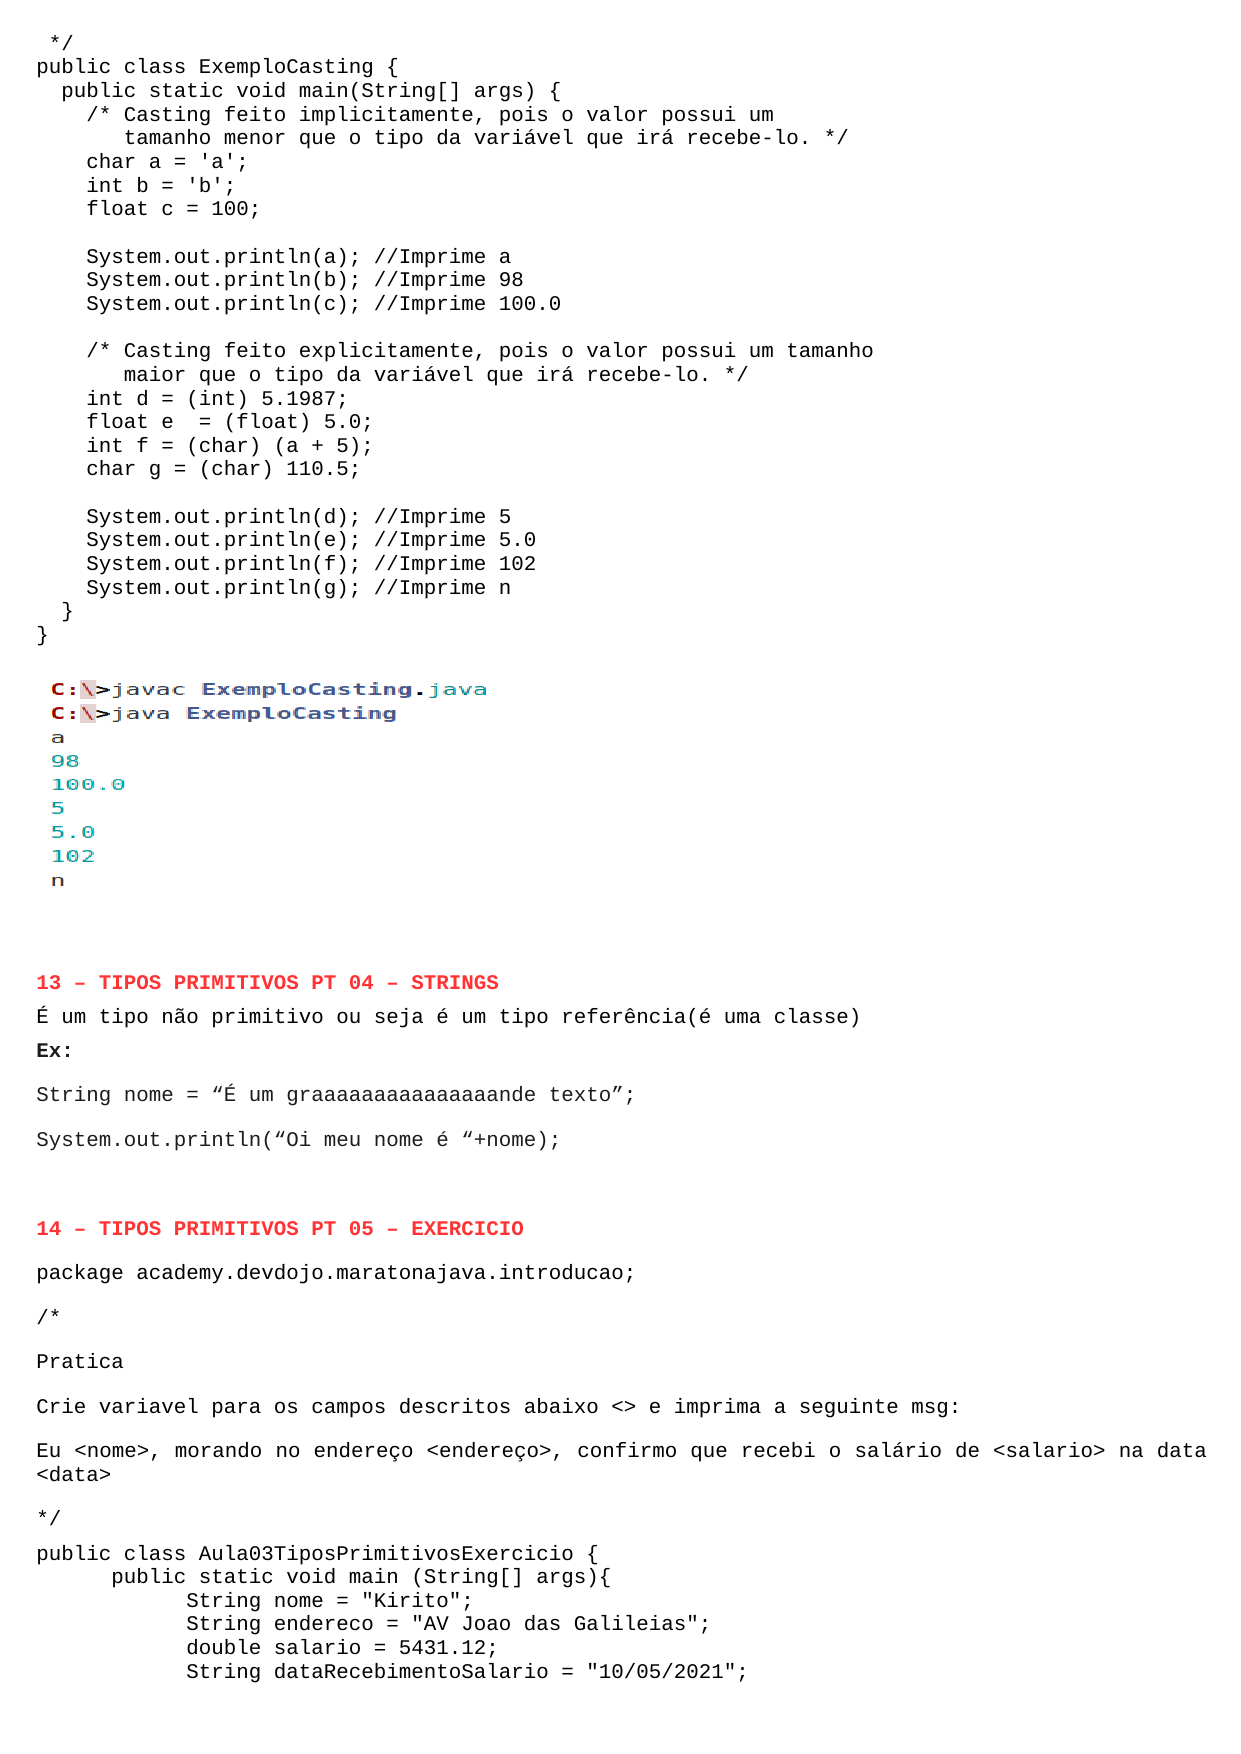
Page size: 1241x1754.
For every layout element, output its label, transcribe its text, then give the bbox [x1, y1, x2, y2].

text Crie variavel para os campos descritos abaixo <> e imprima a seguinte msg: [36, 1396, 1208, 1419]
text System.out.println(e); //Imprime 5.0 [36, 529, 1208, 553]
text public class Aula03TiposPrimitivosExercicio { [36, 1542, 1208, 1566]
text String endereco = "AV Joao das Galileias"; [36, 1613, 1208, 1637]
text String nome = "Kirito"; [36, 1590, 1208, 1613]
text Ex: [36, 1040, 1208, 1064]
text float e = (float) 5.0; [36, 411, 1208, 435]
text System.out.println(g); //Imprime n [36, 577, 1208, 600]
text } [36, 624, 1208, 648]
text System.out.println(f); //Imprime 102 [36, 553, 1208, 577]
text } [36, 600, 1208, 624]
text */ [36, 33, 1208, 56]
text System.out.println(b); //Imprime 98 [36, 269, 1208, 293]
text System.out.println(d); //Imprime 5 [36, 506, 1208, 529]
text 13 – TIPOS PRIMITIVOS PT 04 – STRINGS [36, 972, 1208, 996]
text float c = 100; [36, 198, 1208, 222]
picture [36, 671, 585, 891]
text int d = (int) 5.1987; [36, 387, 1208, 411]
text String nome = “É um graaaaaaaaaaaaaaande texto”; [36, 1084, 1208, 1108]
text public static void main (String[] args){ [36, 1566, 1208, 1590]
text Pratica [36, 1351, 1208, 1375]
text tamanho menor que o tipo da variável que irá recebe-lo. */ [36, 127, 1208, 151]
text int f = (char) (a + 5); [36, 435, 1208, 458]
text char g = (char) 110.5; [36, 458, 1208, 482]
text 14 – TIPOS PRIMITIVOS PT 05 – EXERCICIO [36, 1218, 1208, 1242]
text /* Casting feito implicitamente, pois o valor possui um [36, 104, 1208, 127]
text */ [36, 1508, 1208, 1532]
text public static void main(String[] args) { [36, 80, 1208, 104]
text String dataRecebimentoSalario = "10/05/2021"; [36, 1661, 1208, 1684]
text É um tipo não primitivo ou seja é um tipo referência(é uma classe) [36, 1006, 1208, 1029]
text int b = 'b'; [36, 175, 1208, 198]
text double salario = 5431.12; [36, 1637, 1208, 1661]
text /* [36, 1307, 1208, 1331]
text System.out.println(c); //Imprime 100.0 [36, 293, 1208, 317]
text Eu <nome>, morando no endereço <endereço>, confirmo que recebi o salário de <salario> na data <data> [36, 1440, 1208, 1488]
text System.out.println(“Oi meu nome é “+nome); [36, 1129, 1208, 1153]
text System.out.println(a); //Imprime a [36, 246, 1208, 269]
text char a = 'a'; [36, 151, 1208, 175]
text package academy.devdojo.maratonajava.introducao; [36, 1262, 1208, 1286]
text /* Casting feito explicitamente, pois o valor possui um tamanho [36, 340, 1208, 364]
text public class ExemploCasting { [36, 56, 1208, 80]
text maior que o tipo da variável que irá recebe-lo. */ [36, 364, 1208, 387]
